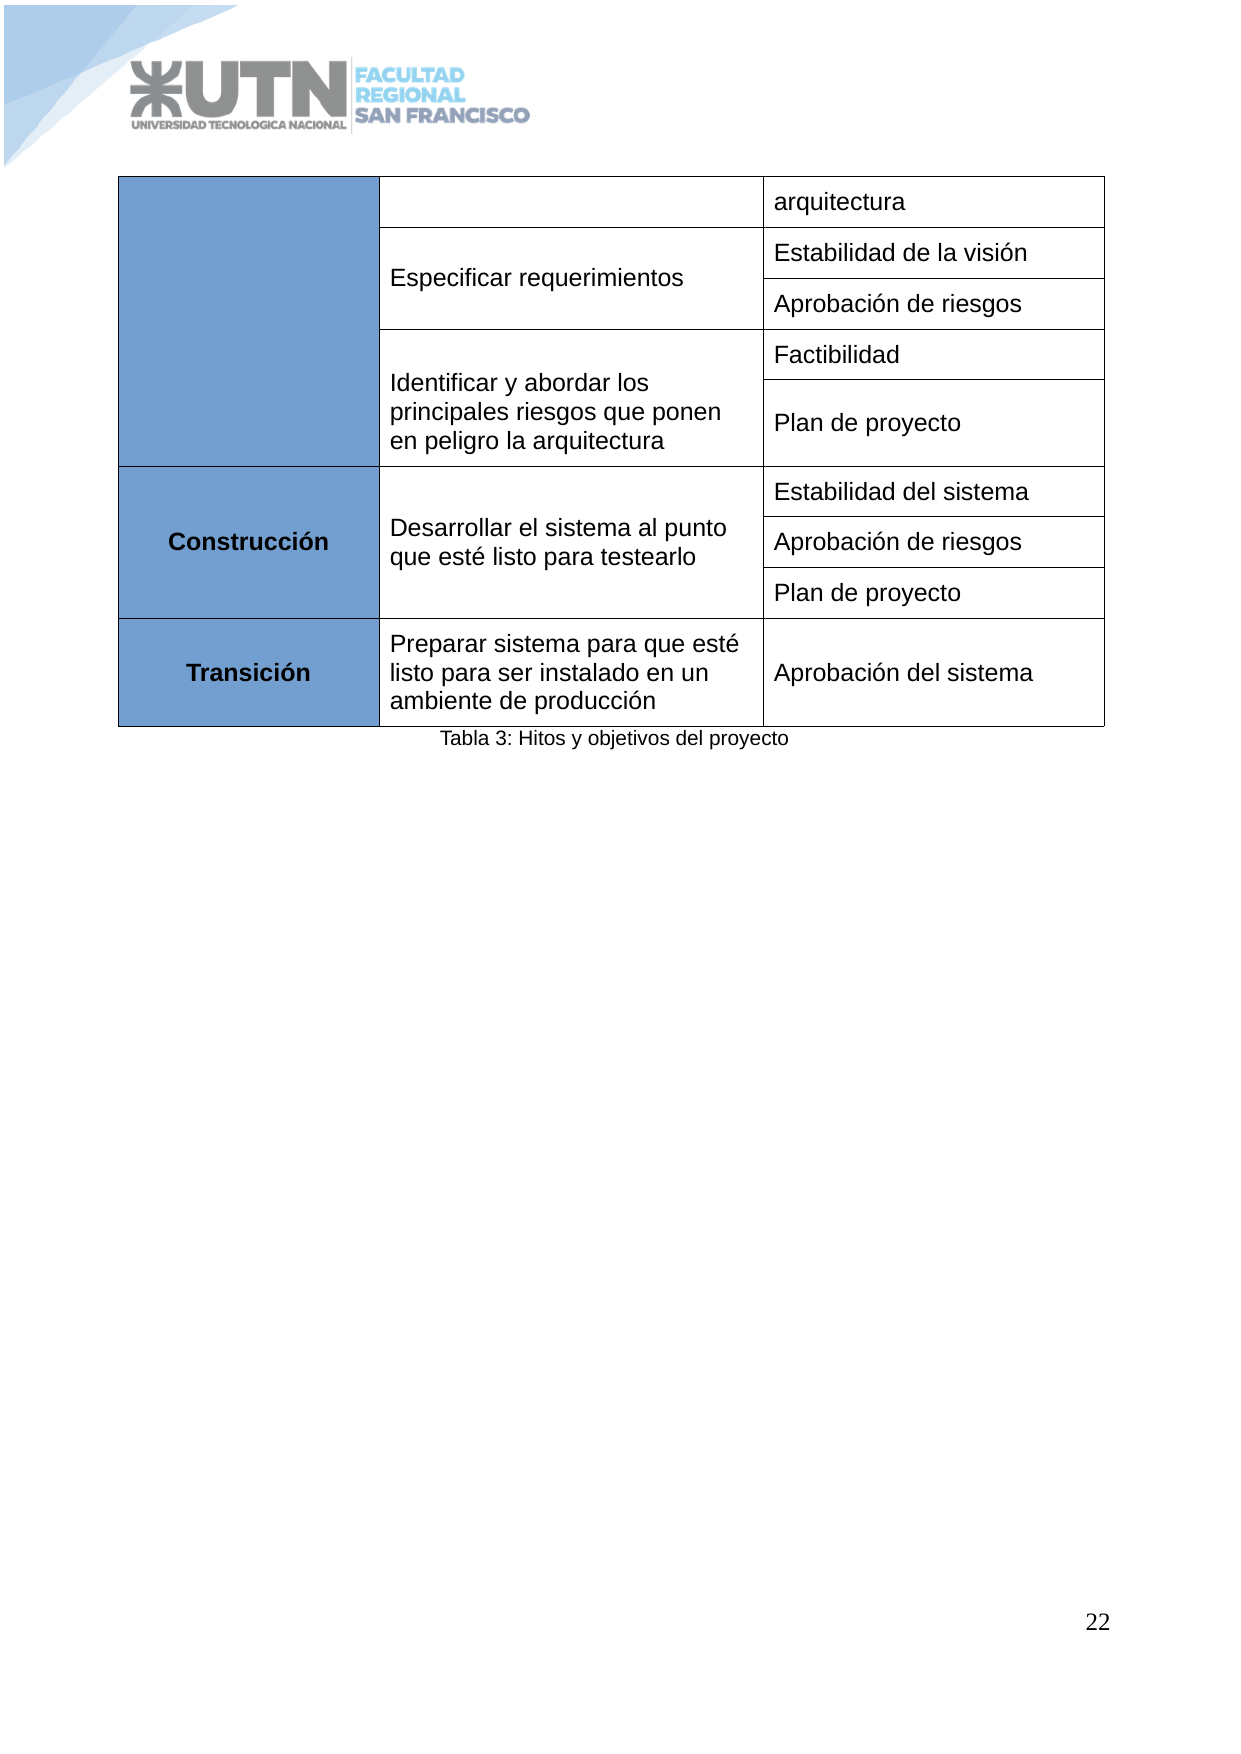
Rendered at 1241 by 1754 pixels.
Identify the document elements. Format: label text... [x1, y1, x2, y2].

picture [3, 5, 532, 169]
table_cell Plan de proyecto [764, 568, 1104, 618]
table_cell [119, 177, 379, 466]
table_cell arquitectura [764, 177, 1104, 227]
table_cell Aprobación de riesgos [764, 279, 1104, 328]
table_cell Factibilidad [764, 330, 1104, 379]
table_cell Especificar requerimientos [380, 228, 763, 328]
table_cell Aprobación del sistema [764, 619, 1104, 726]
table_cell Identificar y abordar los principales riesgos que ponen en peligro la arquitectura [380, 330, 763, 466]
table_cell Plan de proyecto [764, 380, 1104, 466]
table_cell Aprobación de riesgos [764, 517, 1104, 567]
table_cell Estabilidad de la visión [764, 228, 1104, 278]
table_cell Desarrollar el sistema al punto que esté listo para testearlo [380, 467, 763, 618]
table_cell [380, 177, 763, 227]
table_cell Construcción [119, 467, 379, 618]
table_cell Estabilidad del sistema [764, 467, 1104, 516]
text Tabla 3: Hitos y objetivos del proyecto [118, 726, 1110, 750]
table_cell Preparar sistema para que esté listo para ser instalado en un ambiente de producción [380, 619, 763, 726]
table_cell Transición [119, 619, 379, 726]
